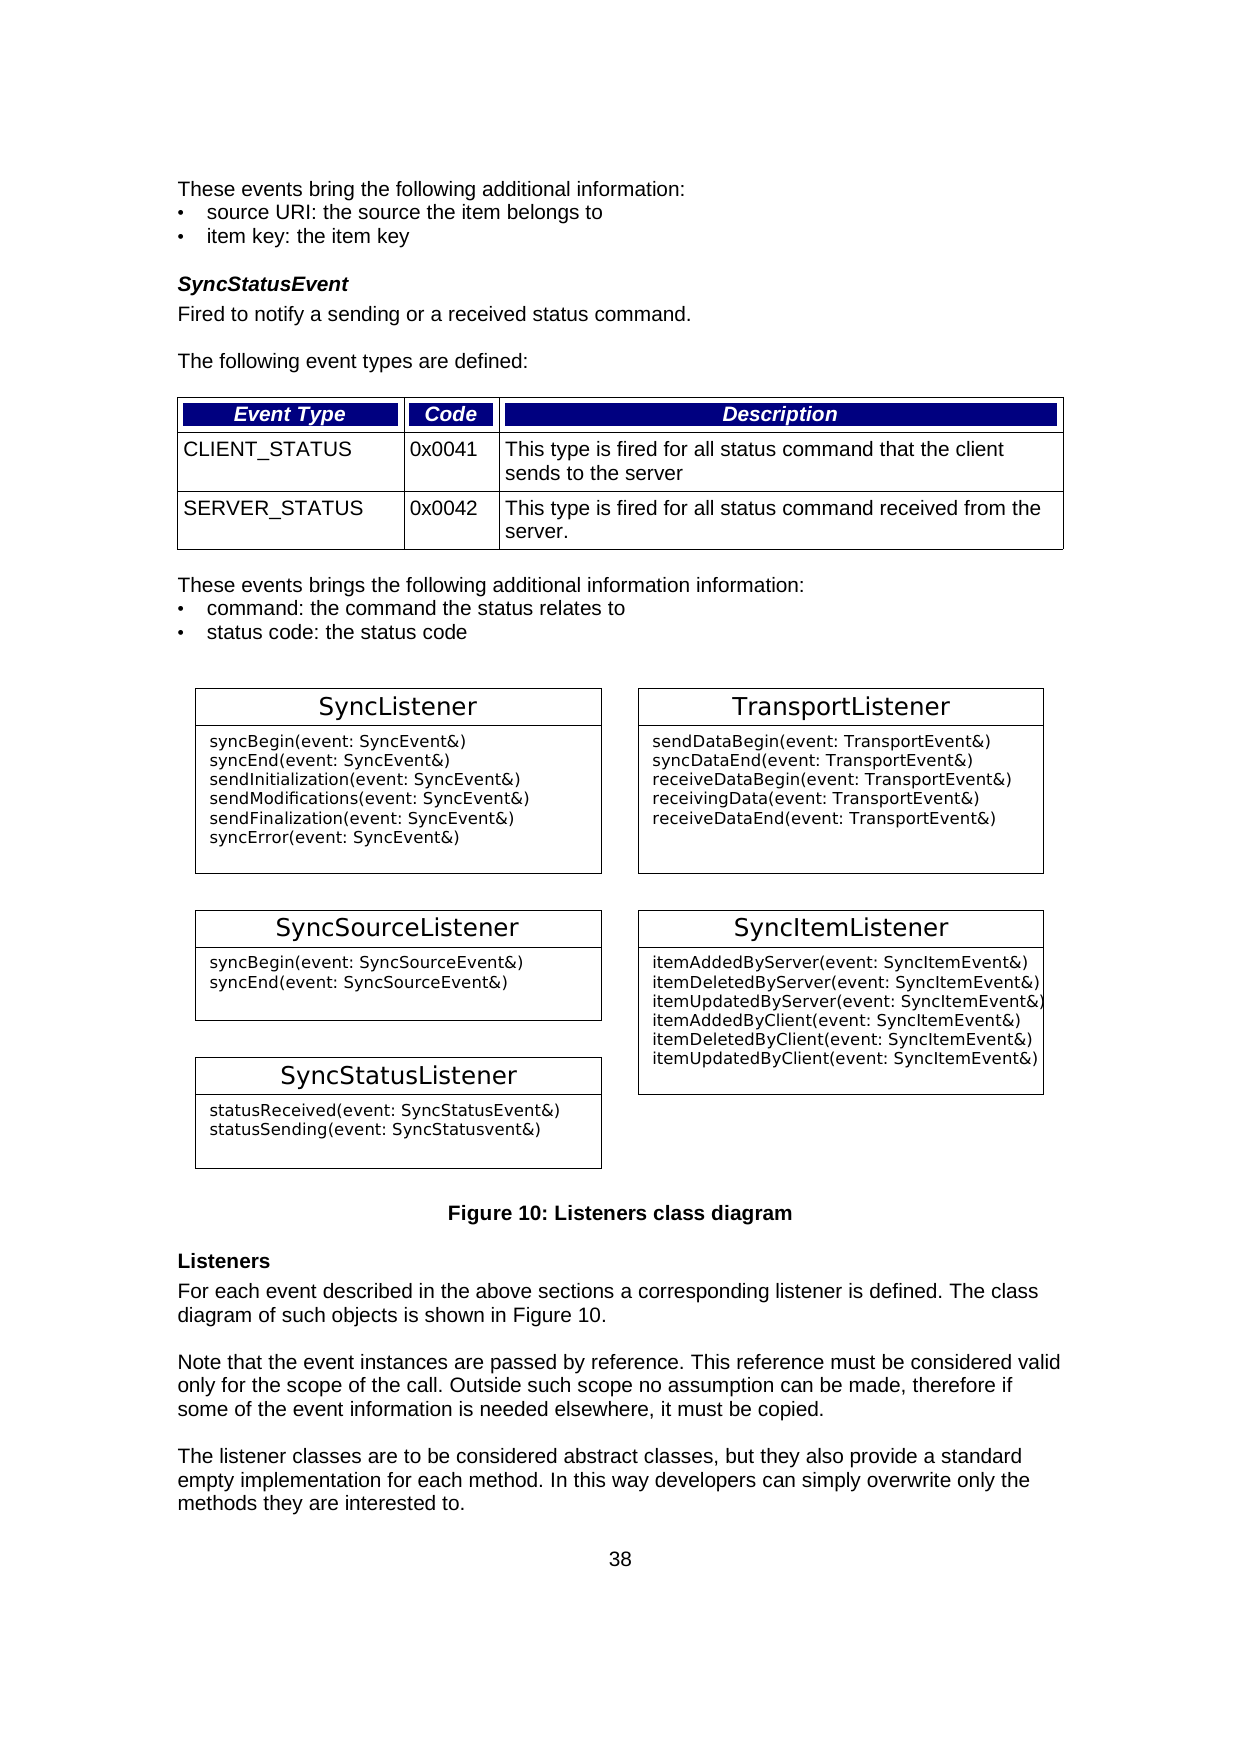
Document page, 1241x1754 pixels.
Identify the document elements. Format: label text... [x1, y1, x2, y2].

table_cell 0x0041 [405, 433, 499, 491]
table_cell SERVER_STATUS [178, 492, 404, 549]
text The following event types are defined: [177, 350, 1063, 373]
list status code: the status code [177, 620, 1063, 644]
text Figure 10: Listeners class diagram [177, 669, 1063, 1225]
table_header Code [405, 398, 499, 432]
list source URI: the source the item belongs to [177, 201, 1063, 224]
table_cell This type is fired for all status command that the client sends to the server [500, 433, 1063, 491]
table_header Description [500, 398, 1063, 432]
table_cell 0x0042 [405, 492, 499, 549]
text These events brings the following additional information information: [177, 573, 1063, 597]
subtitle SyncStatusEvent [177, 273, 1063, 296]
list item key: the item key [177, 224, 1063, 248]
text Note that the event instances are passed by reference. This reference must be considered valid only for the scope of the call. Outside such scope no assumption can be made, therefore if some of the event information is needed elsewhere, it must be copied. [177, 1350, 1063, 1421]
list command: the command the status relates to [177, 597, 1063, 620]
text The listener classes are to be considered abstract classes, but they also provide a standard empty implementation for each method. In this way developers can simply overwrite only the methods they are interested to. [177, 1444, 1063, 1515]
table_cell This type is fired for all status command received from the server. [500, 492, 1063, 549]
text These events bring the following additional information: [177, 177, 1063, 201]
text For each event described in the above sections a corresponding listener is defined. The class diagram of such objects is shown in Figure 10. [177, 1280, 1063, 1327]
table_cell CLIENT_STATUS [178, 433, 404, 491]
subtitle Listeners [177, 1225, 1063, 1273]
text Fired to notify a sending or a received status command. [177, 303, 1063, 326]
table_header Event Type [178, 398, 404, 432]
subtitle [177, 644, 1063, 669]
